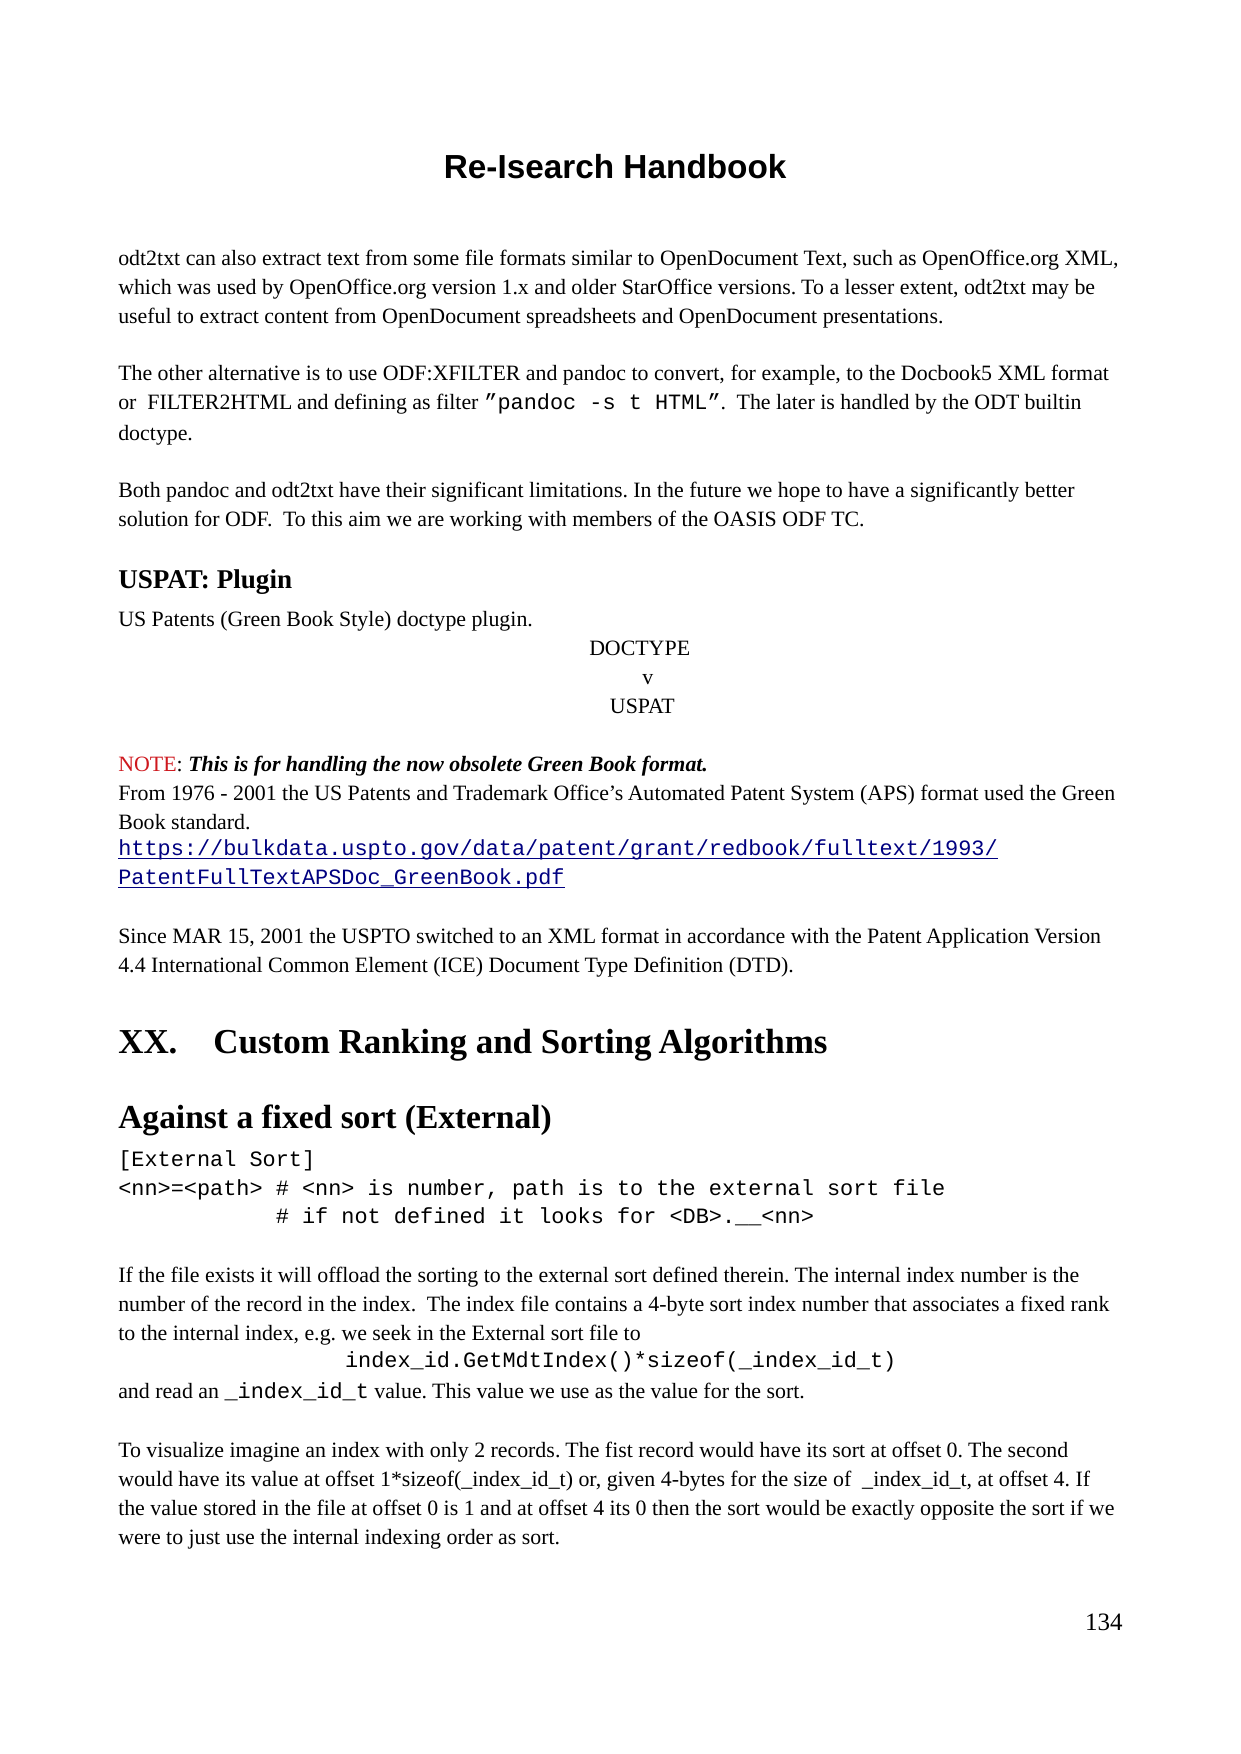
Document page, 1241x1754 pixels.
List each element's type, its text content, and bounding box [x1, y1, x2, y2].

subtitle Custom Ranking and Sorting Algorithms [118, 1021, 1122, 1064]
text index_id.GetMdtIndex()*sizeof(_index_id_t) [118, 1349, 1122, 1374]
text DOCTYPE [118, 635, 1122, 661]
text <nn>=<path> # <nn> is number, path is to the external sort file [118, 1177, 1122, 1202]
text To visualize imagine an index with only 2 records. The fist record would have its sort at offset 0. The second would have its value at offset 1*sizeof(_index_id_t) or, given 4-bytes for the size of _index_id_t, at offset 4. If the value stored in the file at offset 0 is 1 and at offset 4 its 0 then the sort would be exactly opposite the sort if we were to just use the internal indexing order as sort. [118, 1437, 1122, 1549]
text v [118, 664, 1122, 689]
text NOTE: This is for handling the now obsolete Green Book format. [118, 751, 1122, 776]
text US Patents (Green Book Style) doctype plugin. [118, 606, 1122, 632]
text USPAT [118, 693, 1122, 718]
text # if not defined it looks for <DB>.__<nn> [118, 1205, 1122, 1230]
text and read an _index_id_t value. This value we use as the value for the sort. [118, 1378, 1122, 1405]
subtitle USPAT: Plugin [118, 563, 1122, 594]
text Both pandoc and odt2txt have their significant limitations. In the future we hope to have a significantly better solution for ODF. To this aim we are working with members of the OASIS ODF TC. [118, 477, 1122, 532]
text Since MAR 15, 2001 the USPTO switched to an XML format in accordance with the Patent Application Version 4.4 International Common Element (ICE) Document Type Definition (DTD). [118, 923, 1122, 977]
text The other alternative is to use ODF:XFILTER and pandoc to convert, for example, to the Docbook5 XML format or FILTER2HTML and defining as filter ”pandoc -s t HTML”. The later is handled by the ODT builtin doctype. [118, 360, 1122, 445]
text If the file exists it will offload the sorting to the external sort defined therein. The internal index number is the number of the record in the index. The index file contains a 4-byte sort index number that associates a fixed rank to the internal index, e.g. we seek in the External sort file to [118, 1262, 1122, 1346]
text odt2txt can also extract text from some file formats similar to OpenDocument Text, such as OpenOffice.org XML, which was used by OpenOffice.org version 1.x and older StarOffice versions. To a lesser extent, odt2txt may be useful to extract content from OpenDocument spreadsheets and OpenDocument presentations. [118, 245, 1122, 328]
text [External Sort] [118, 1148, 1122, 1173]
subtitle Against a fixed sort (External) [118, 1097, 1122, 1136]
text From 1976 - 2001 the US Patents and Trademark Office’s Automated Patent System (APS) format used the Green Book standard. https://bulkdata.uspto.gov/data/patent/grant/redbook/fulltext/1993/PatentFullTextAPSDoc_GreenBook.pdf [118, 780, 1122, 891]
